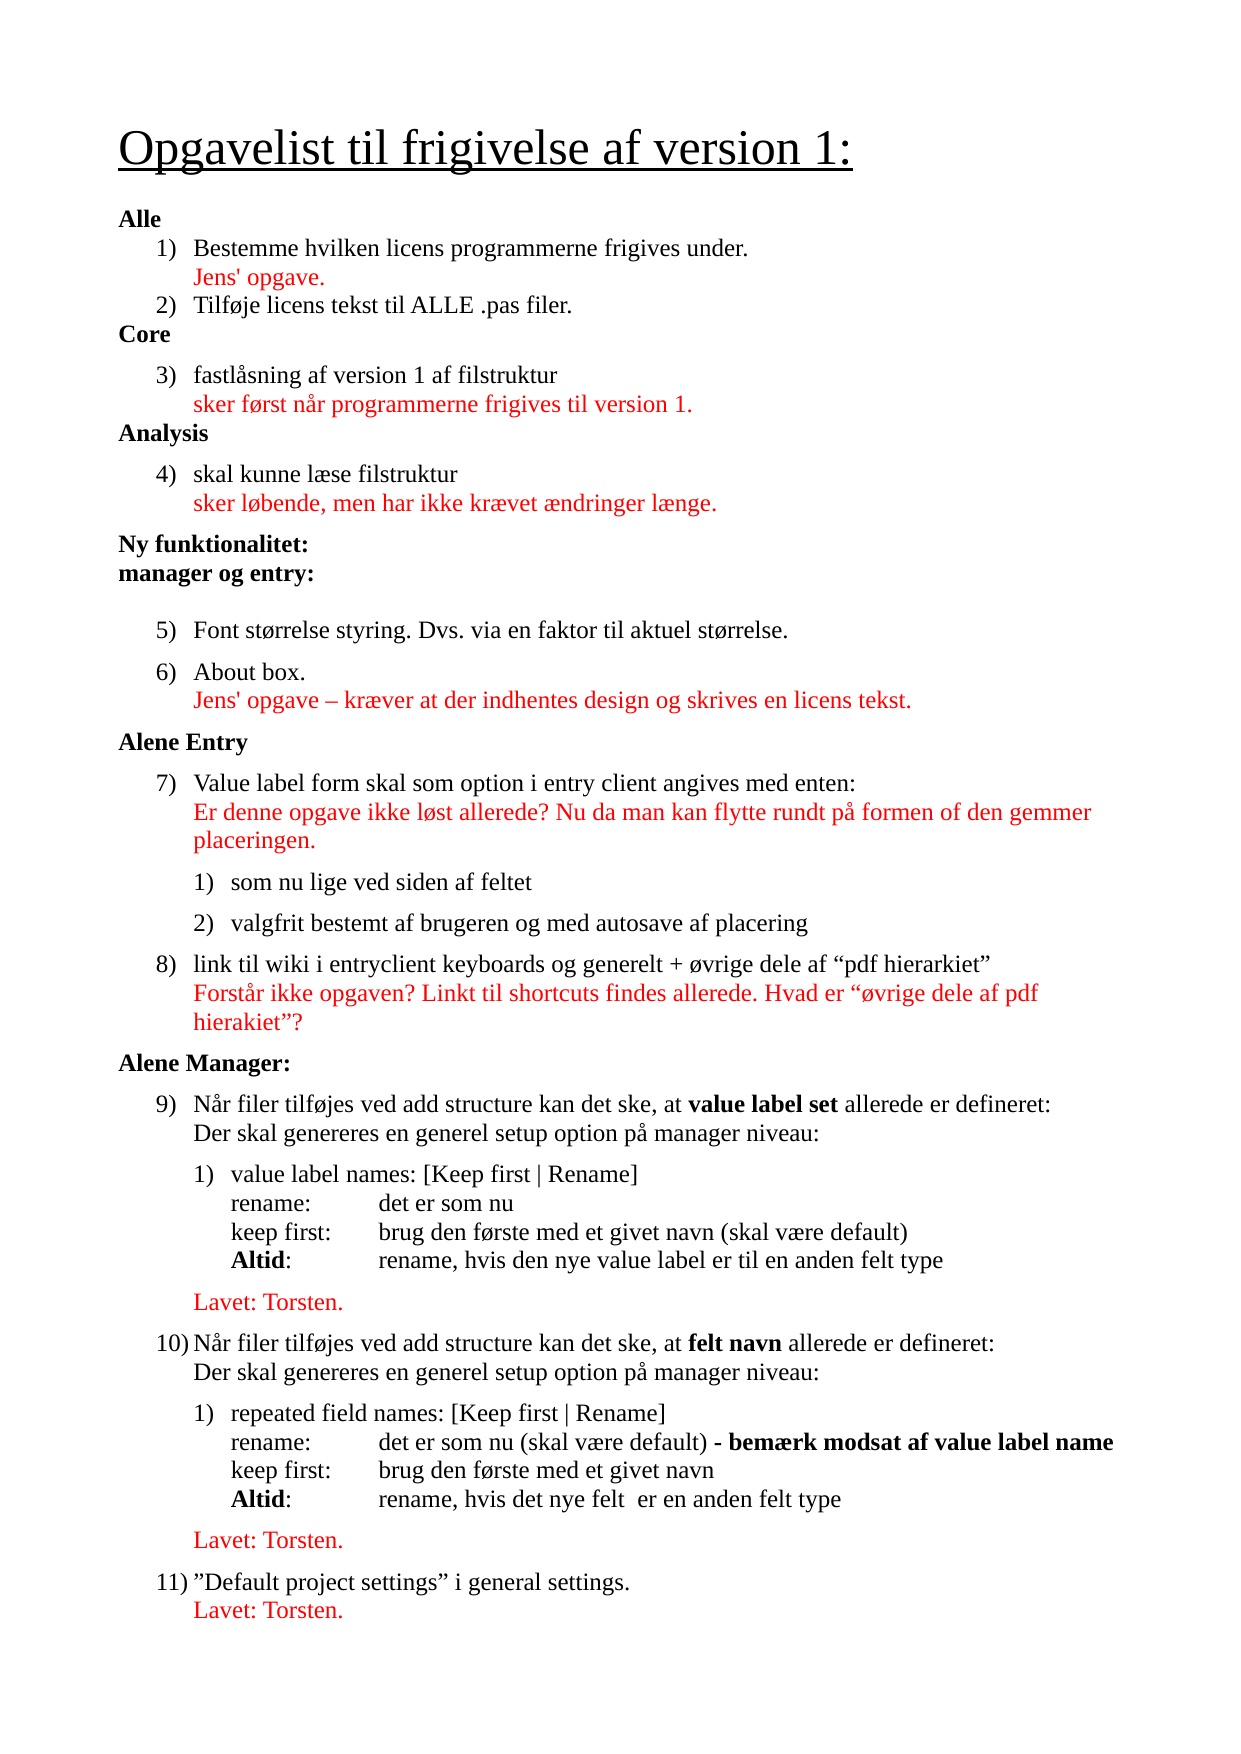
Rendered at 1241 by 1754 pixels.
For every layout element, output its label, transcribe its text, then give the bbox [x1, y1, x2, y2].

list fastlåsning af version 1 af filstruktur sker først når programmerne frigives til version 1. [156, 361, 1122, 418]
list value label names: [Keep first | Rename] rename: det er som nu keep first: brug den første med et givet navn (skal være default) Altid: rename, hvis den nye value label er til en anden felt type [193, 1159, 1122, 1274]
text Core [118, 319, 1122, 348]
list repeated field names: [Keep first | Rename] rename: det er som nu (skal være default) - bemærk modsat af value label name keep first: brug den første med et givet navn Altid: rename, hvis det nye felt er en anden felt type [193, 1398, 1122, 1513]
list skal kunne læse filstruktur sker løbende, men har ikke krævet ændringer længe. [156, 459, 1122, 517]
text manager og entry: [118, 558, 1122, 587]
text Ny funktionalitet: [118, 529, 1122, 558]
list Font størrelse styring. Dvs. via en faktor til aktuel størrelse. [156, 616, 1122, 644]
text Analysis [118, 418, 1122, 447]
list Tilføje licens tekst til ALLE .pas filer. [156, 291, 1122, 319]
list valgfrit bestemt af brugeren og med autosave af placering [193, 908, 1122, 937]
list Når filer tilføjes ved add structure kan det ske, at felt navn allerede er defineret: Der skal genereres en generel setup option på manager niveau: [156, 1328, 1122, 1386]
text Alene Manager: [118, 1048, 1122, 1077]
list Lavet: Torsten. [156, 1526, 1122, 1554]
list Lavet: Torsten. [156, 1287, 1122, 1316]
list Når filer tilføjes ved add structure kan det ske, at value label set allerede er defineret: Der skal genereres en generel setup option på manager niveau: [156, 1089, 1122, 1147]
list Bestemme hvilken licens programmerne frigives under. Jens' opgave. [156, 233, 1122, 291]
list About box. Jens' opgave – kræver at der indhentes design og skrives en licens tekst. [156, 657, 1122, 714]
text Alle [118, 204, 1122, 233]
list som nu lige ved siden af feltet [193, 867, 1122, 896]
list Value label form skal som option i entry client angives med enten: Er denne opgave ikke løst allerede? Nu da man kan flytte rundt på formen of den gemmer placeringen. [156, 768, 1122, 854]
text Opgavelist til frigivelse af version 1: [118, 118, 1122, 176]
list link til wiki i entryclient keyboards og generelt + øvrige dele af “pdf hierarkiet” Forstår ikke opgaven? Linkt til shortcuts findes allerede. Hvad er “øvrige dele af pdf hierakiet”? [156, 949, 1122, 1036]
text Alene Entry [118, 727, 1122, 756]
list ”Default project settings” i general settings. Lavet: Torsten. [156, 1567, 1122, 1624]
